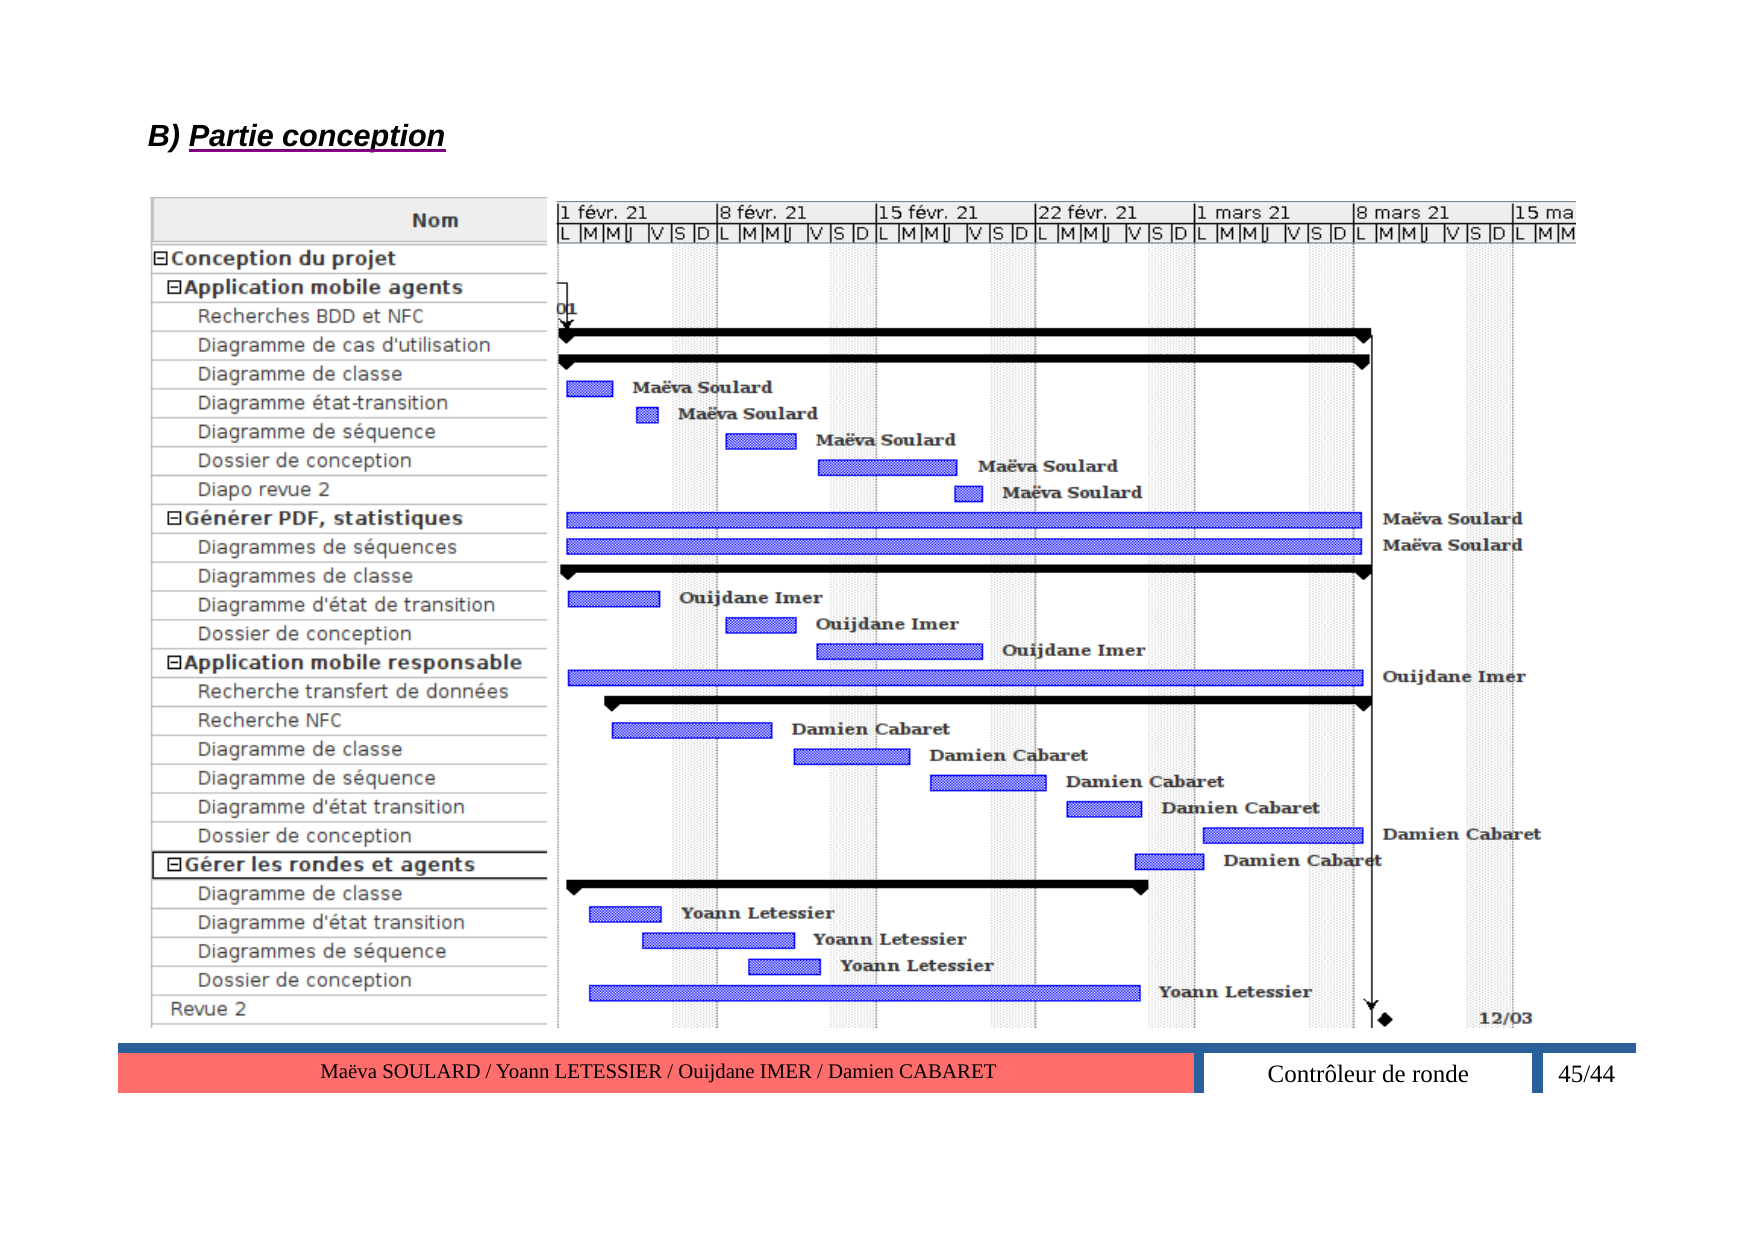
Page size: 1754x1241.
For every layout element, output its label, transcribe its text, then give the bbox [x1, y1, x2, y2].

picture [150, 197, 202, 1028]
subtitle Partie conception [118, 118, 1636, 153]
picture [556, 201, 1576, 1028]
